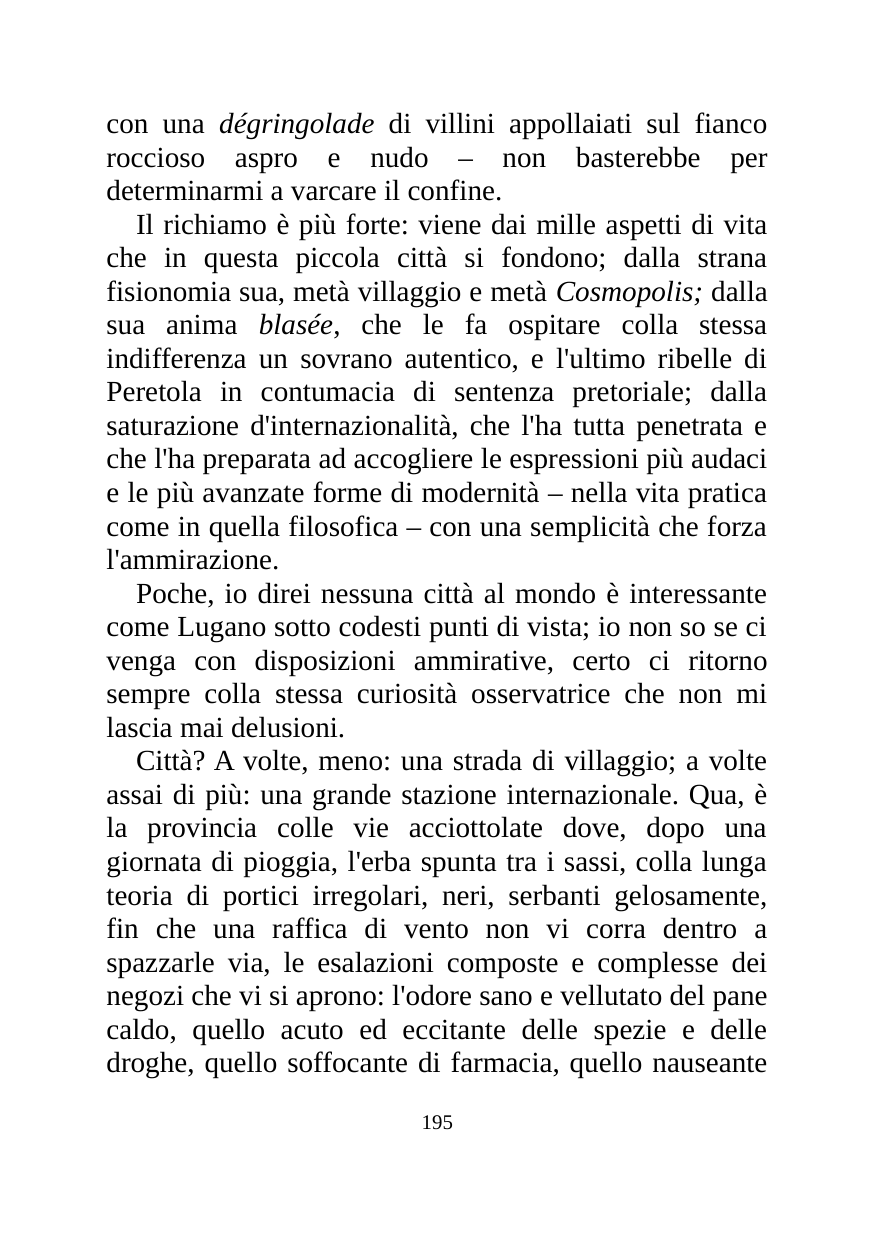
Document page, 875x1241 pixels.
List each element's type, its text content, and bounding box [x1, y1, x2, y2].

text Città? A volte, meno: una strada di villaggio; a volte assai di più: una grande stazione internazionale. Qua, è la provincia colle vie acciottolate dove, dopo una giornata di pioggia, l'erba spunta tra i sassi, colla lunga teoria di portici irregolari, neri, serbanti gelosamente, fin che una raffica di vento non vi corra dentro a spazzarle via, le esalazioni composte e complesse dei negozi che vi si aprono: l'odore sano e vellutato del pane caldo, quello acuto ed eccitante delle spezie e delle droghe, quello soffocante di farmacia, quello nauseante [106, 743, 768, 1079]
text Il richiamo è più forte: viene dai mille aspetti di vita che in questa piccola città si fondono; dalla strana fisionomia sua, metà villaggio e metà Cosmopolis; dalla sua anima blasée, che le fa ospitare colla stessa indifferenza un sovrano autentico, e l'ultimo ribelle di Peretola in contumacia di sentenza pretoriale; dalla saturazione d'internazionalità, che l'ha tutta penetrata e che l'ha preparata ad accogliere le espressioni più audaci e le più avanzate forme di modernità – nella vita pratica come in quella filosofica – con una semplicità che forza l'ammirazione. [106, 207, 768, 576]
text Poche, io direi nessuna città al mondo è interessante come Lugano sotto codesti punti di vista; io non so se ci venga con disposizioni ammirative, certo ci ritorno sempre colla stessa curiosità osservatrice che non mi lascia mai delusioni. [106, 576, 768, 743]
text con una dégringolade di villini appollaiati sul fianco roccioso aspro e nudo – non basterebbe per determinarmi a varcare il confine. [106, 106, 768, 207]
